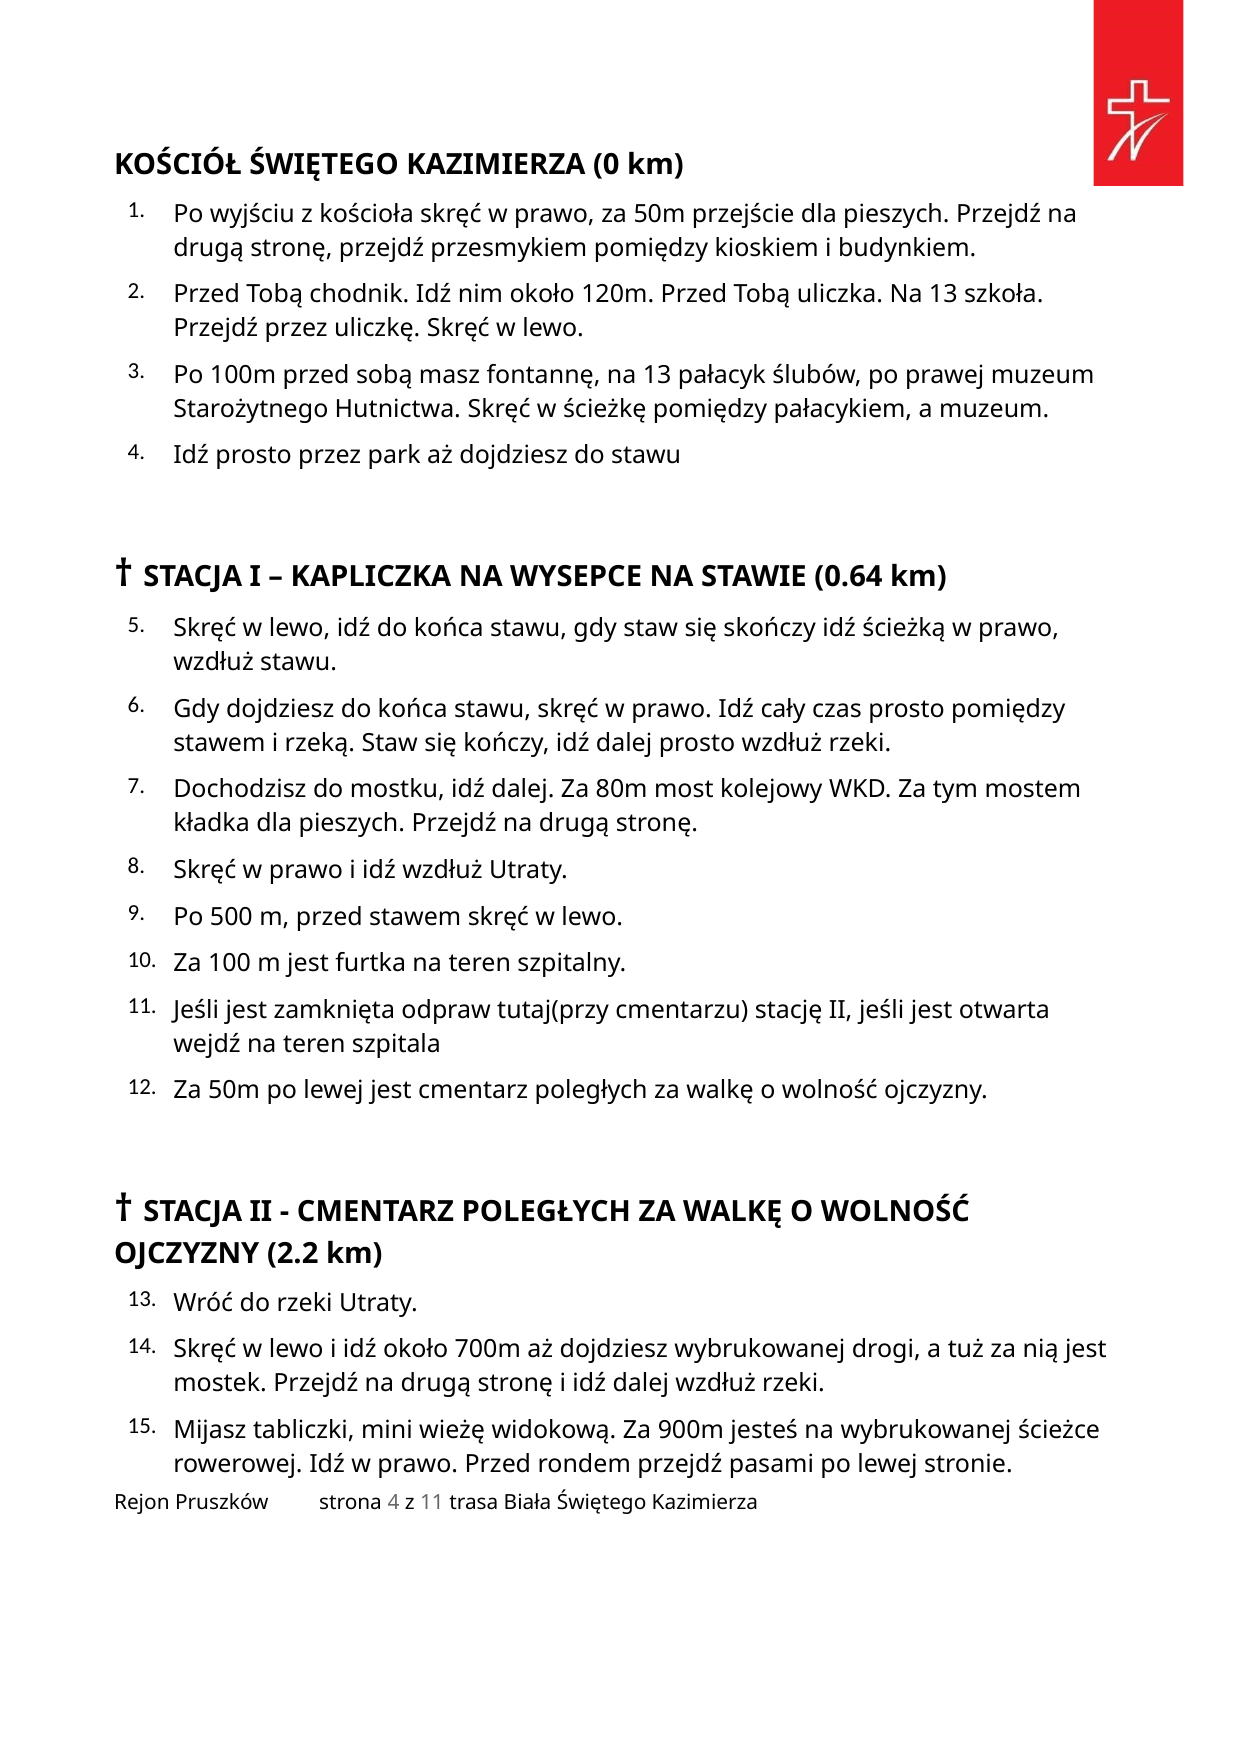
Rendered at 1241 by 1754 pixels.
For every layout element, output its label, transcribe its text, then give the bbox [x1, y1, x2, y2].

list Za 50m po lewej jest cmentarz poległych za walkę o wolność ojczyzny. [127, 1072, 1123, 1106]
list Skręć w lewo, idź do końca stawu, gdy staw się skończy idź ścieżką w prawo, wzdłuż stawu. [127, 610, 1123, 678]
subtitle † STACJA II - CMENTARZ POLEGŁYCH ZA WALKĘ O WOLNOŚĆ OJCZYZNY (2.2 km) [114, 1181, 1123, 1272]
list Dochodzisz do mostku, idź dalej. Za 80m most kolejowy WKD. Za tym mostem kładka dla pieszych. Przejdź na drugą stronę. [127, 771, 1123, 839]
subtitle KOŚCIÓŁ ŚWIĘTEGO KAZIMIERZA (0 km) [114, 143, 1093, 183]
list Gdy dojdziesz do końca stawu, skręć w prawo. Idź cały czas prosto pomiędzy stawem i rzeką. Staw się kończy, idź dalej prosto wzdłuż rzeki. [127, 690, 1123, 758]
list Skręć w lewo i idź około 700m aż dojdziesz wybrukowanej drogi, a tuż za nią jest mostek. Przejdź na drugą stronę i idź dalej wzdłuż rzeki. [127, 1331, 1123, 1399]
list Przed Tobą chodnik. Idź nim około 120m. Przed Tobą uliczka. Na 13 szkoła. Przejdź przez uliczkę. Skręć w lewo. [127, 276, 1123, 344]
list Po 100m przed sobą masz fontannę, na 13 pałacyk ślubów, po prawej muzeum Starożytnego Hutnictwa. Skręć w ścieżkę pomiędzy pałacykiem, a muzeum. [127, 357, 1123, 425]
list Skręć w prawo i idź wzdłuż Utraty. [127, 852, 1123, 886]
list Po 500 m, przed stawem skręć w lewo. [127, 898, 1123, 932]
list Za 100 m jest furtka na teren szpitalny. [127, 945, 1123, 979]
list Mijasz tabliczki, mini wieżę widokową. Za 900m jesteś na wybrukowanej ścieżce rowerowej. Idź w prawo. Przed rondem przejdź pasami po lewej stronie. [127, 1411, 1123, 1479]
list Po wyjściu z kościoła skręć w prawo, za 50m przejście dla pieszych. Przejdź na drugą stronę, przejdź przesmykiem pomiędzy kioskiem i budynkiem. [127, 195, 1123, 263]
list Wróć do rzeki Utraty. [127, 1284, 1123, 1318]
list Idź prosto przez park aż dojdziesz do stawu [127, 437, 1123, 471]
picture [1093, 0, 1184, 186]
subtitle † STACJA I – KAPLICZKA NA WYSEPCE NA STAWIE (0.64 km) [114, 546, 1123, 597]
list Jeśli jest zamknięta odpraw tutaj(przy cmentarzu) stację II, jeśli jest otwarta wejdź na teren szpitala [127, 991, 1123, 1059]
